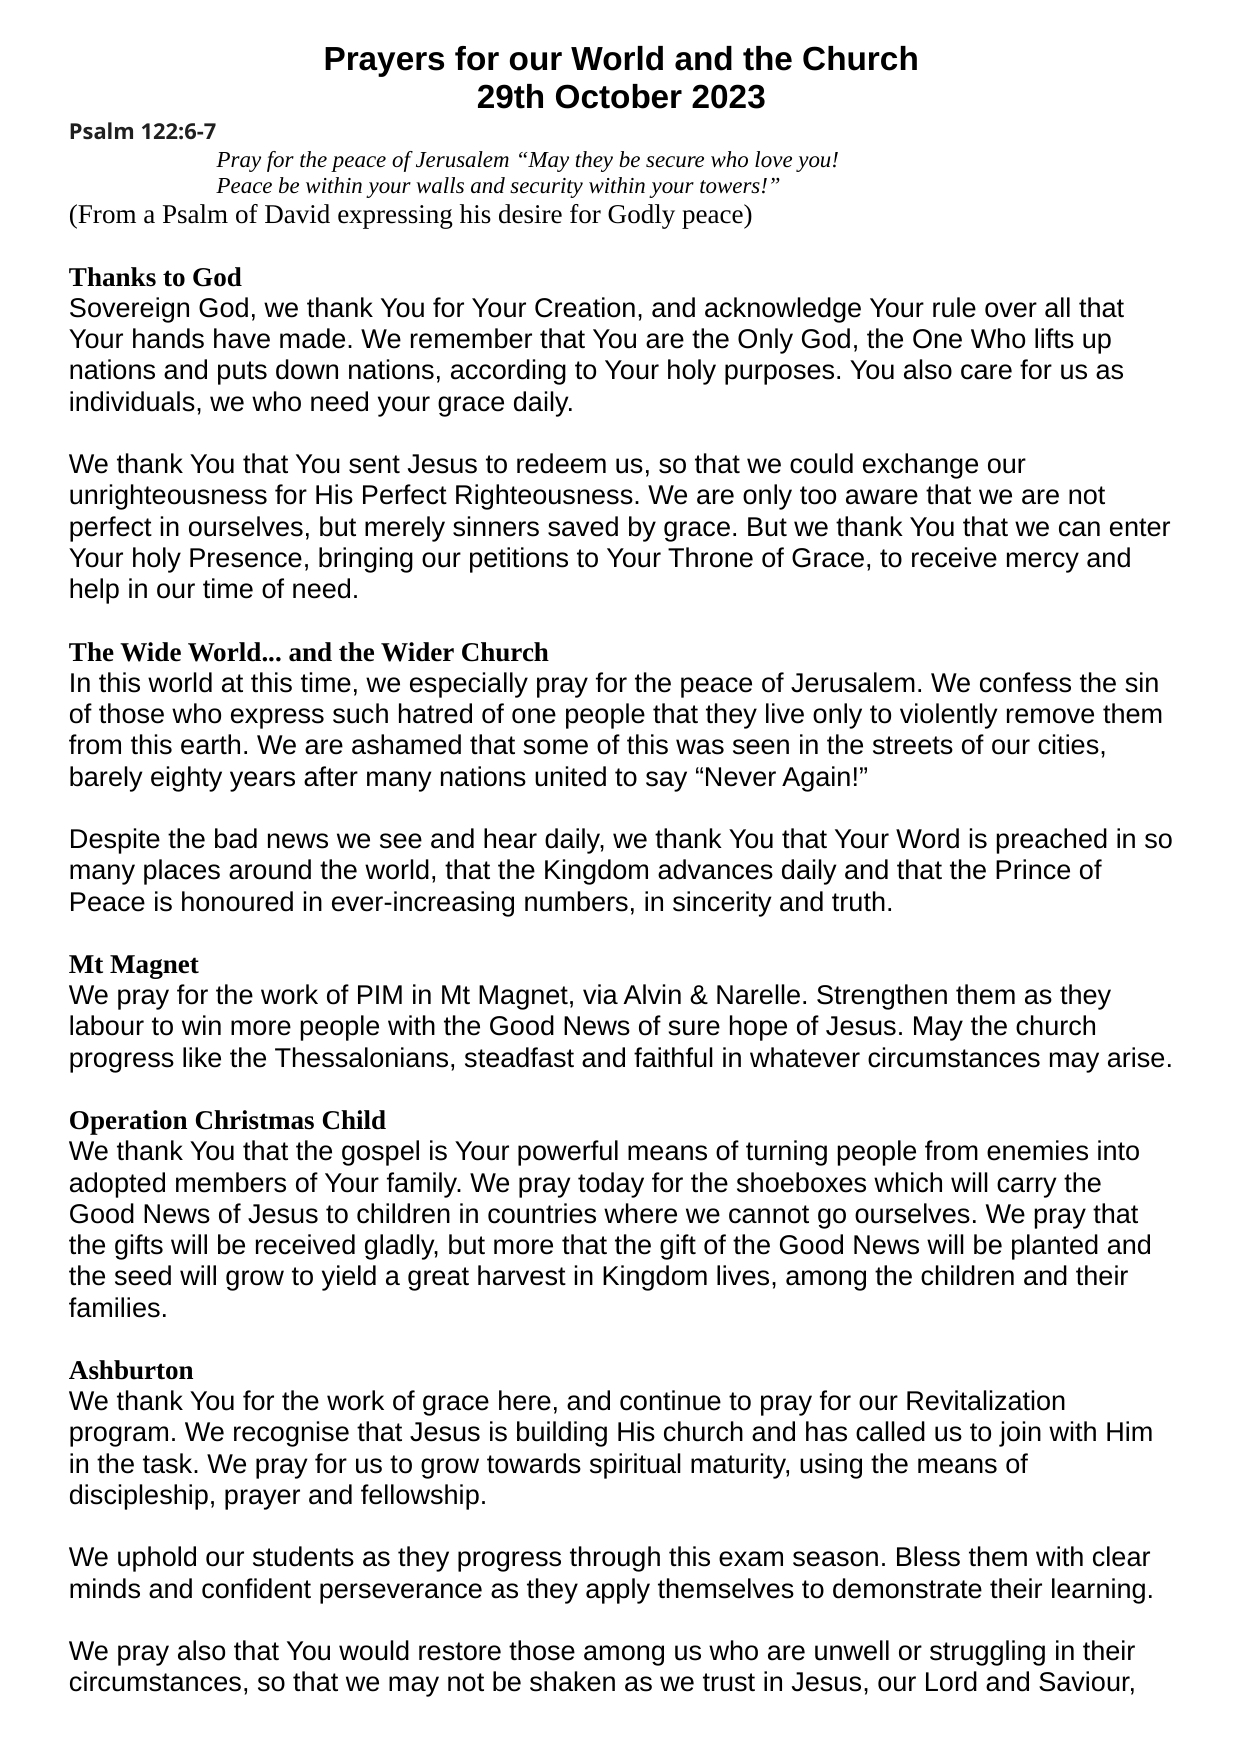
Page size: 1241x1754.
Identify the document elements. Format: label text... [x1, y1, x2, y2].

text Ashburton [69, 1354, 1173, 1385]
text Mt Magnet [69, 948, 1173, 979]
text Thanks to God [69, 261, 1173, 292]
text We uphold our students as they progress through this exam season. Bless them with clear minds and confident perseverance as they apply themselves to demonstrate their learning. [69, 1541, 1173, 1604]
text Psalm 122:6-7 [69, 116, 1173, 146]
text In this world at this time, we especially pray for the peace of Jerusalem. We confess the sin of those who express such hatred of one people that they live only to violently remove them from this earth. We are ashamed that some of this was seen in the streets of our cities, barely eighty years after many nations united to say “Never Again!” [69, 667, 1173, 792]
text Sovereign God, we thank You for Your Creation, and acknowledge Your rule over all that Your hands have made. We remember that You are the Only God, the One Who lifts up nations and puts down nations, according to Your holy purposes. You also care for us as individuals, we who need your grace daily. [69, 292, 1173, 417]
text 29th October 2023 [69, 77, 1173, 116]
text Operation Christmas Child [69, 1104, 1173, 1135]
text We thank You that the gospel is Your powerful means of turning people from enemies into adopted members of Your family. We pray today for the shoeboxes which will carry the Good News of Jesus to children in countries where we cannot go ourselves. We pray that the gifts will be received gladly, but more that the gift of the Good News will be planted and the seed will grow to yield a great harvest in Kingdom lives, among the children and their families. [69, 1135, 1173, 1323]
text We pray also that You would restore those among us who are unwell or struggling in their circumstances, so that we may not be shaken as we trust in Jesus, our Lord and Saviour, [69, 1635, 1173, 1698]
text We thank You for the work of grace here, and continue to pray for our Revitalization program. We recognise that Jesus is building His church and has called us to join with Him in the task. We pray for us to grow towards spiritual maturity, using the means of discipleship, prayer and fellowship. [69, 1385, 1173, 1510]
text The Wide World... and the Wider Church [69, 636, 1173, 667]
text We pray for the work of PIM in Mt Magnet, via Alvin & Narelle. Strengthen them as they labour to win more people with the Good News of sure hope of Jesus. May the church progress like the Thessalonians, steadfast and faithful in whatever circumstances may arise. [69, 979, 1173, 1073]
text Prayers for our World and the Church [69, 39, 1173, 77]
text We thank You that You sent Jesus to redeem us, so that we could exchange our unrighteousness for His Perfect Righteousness. We are only too aware that we are not perfect in ourselves, but merely sinners saved by grace. But we thank You that we can enter Your holy Presence, bringing our petitions to Your Throne of Grace, to receive mercy and help in our time of need. [69, 448, 1173, 604]
text Pray for the peace of Jerusalem “May they be secure who love you! Peace be within your walls and security within your towers!” [216, 146, 1173, 198]
text Despite the bad news we see and hear daily, we thank You that Your Word is preached in so many places around the world, that the Kingdom advances daily and that the Prince of Peace is honoured in ever-increasing numbers, in sincerity and truth. [69, 823, 1173, 917]
text (From a Psalm of David expressing his desire for Godly peace) [69, 198, 1173, 229]
